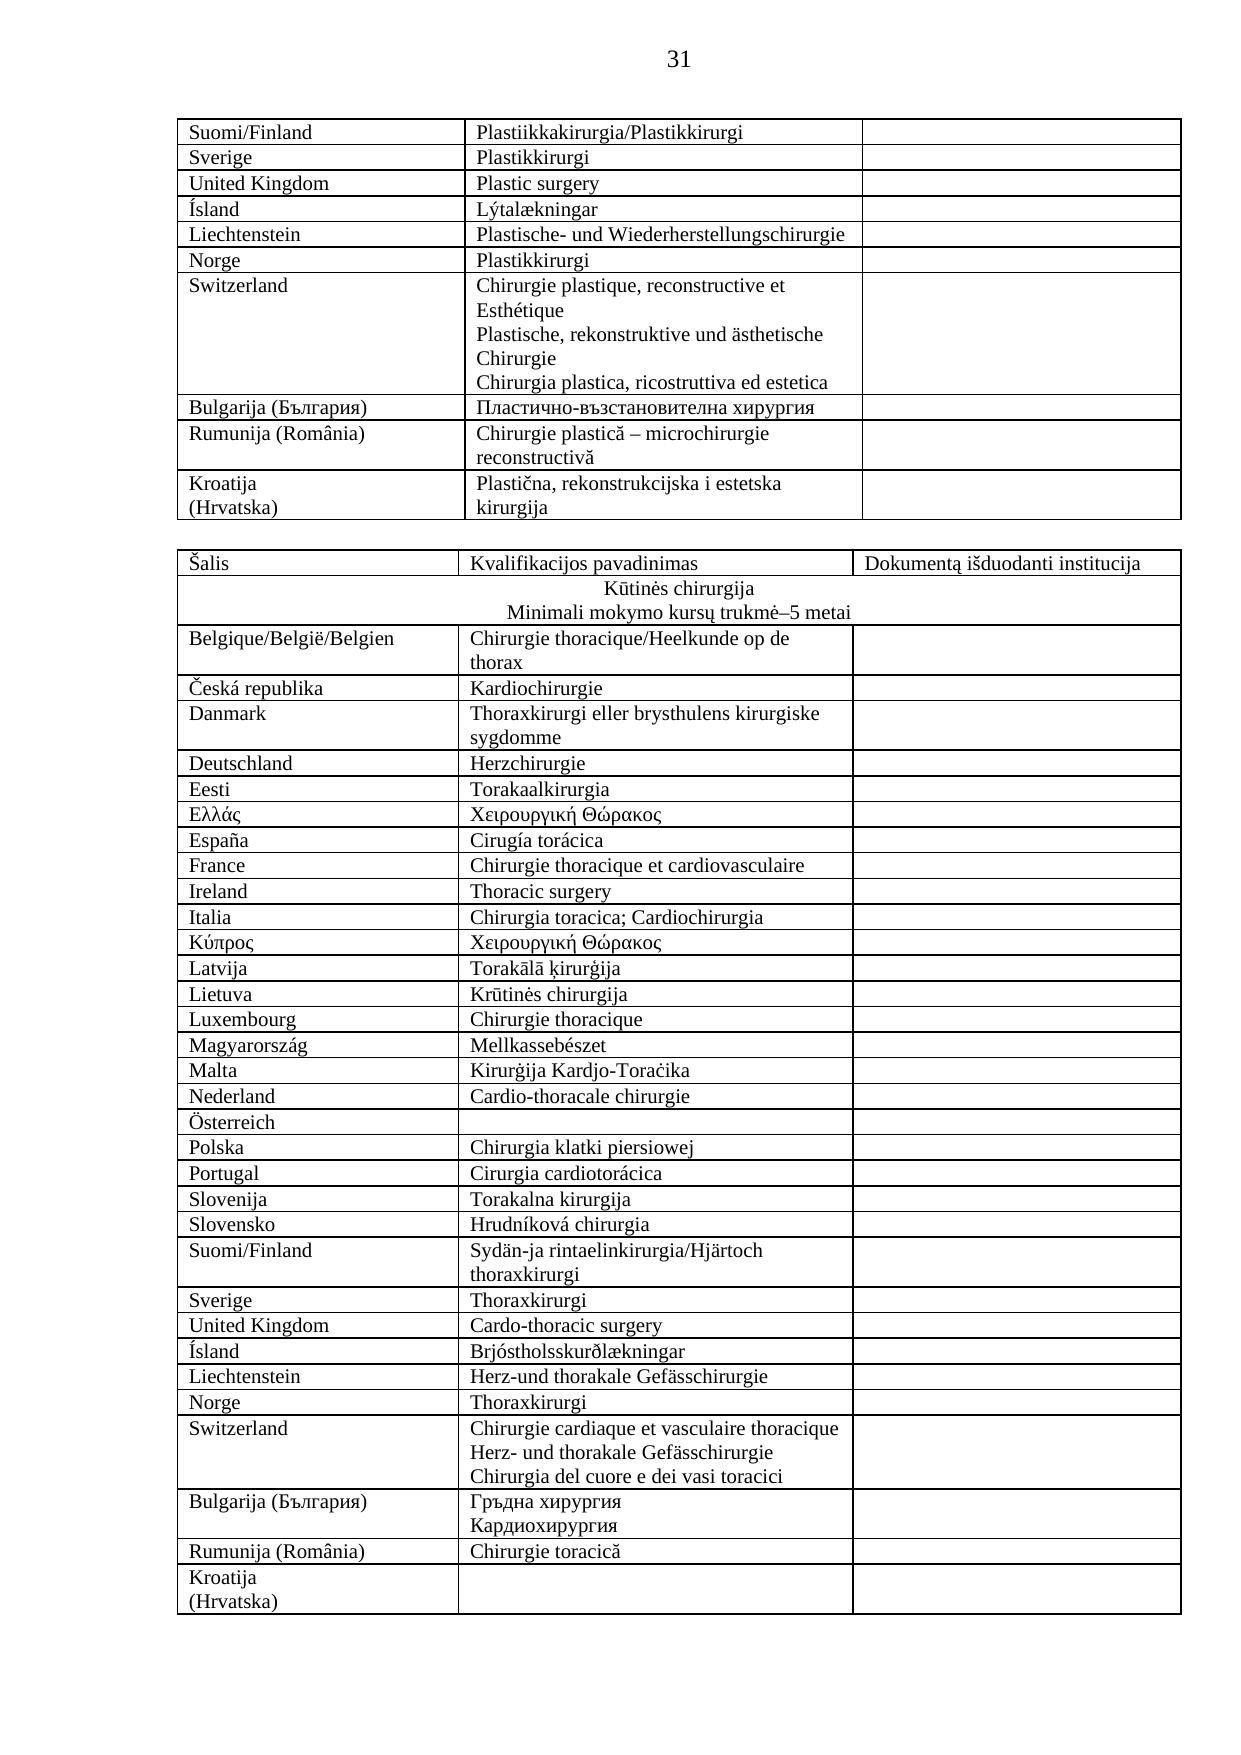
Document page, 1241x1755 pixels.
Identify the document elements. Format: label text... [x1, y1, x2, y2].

table_cell Chirurgie thoracique/Heelkunde op de thorax [459, 626, 852, 674]
table_cell [854, 1161, 1180, 1185]
table_cell [854, 1187, 1180, 1211]
table_cell Rumunija (România) [178, 1539, 458, 1563]
table_cell [854, 956, 1180, 980]
table_cell Cardio-thoracale chirurgie [459, 1084, 852, 1108]
table_cell Plastische- und Wiederherstellungschirurgie [466, 222, 862, 246]
table_cell Plastic surgery [466, 171, 862, 195]
table_cell [854, 1490, 1180, 1537]
table_cell Magyarország [178, 1033, 458, 1057]
table_cell [863, 421, 1180, 469]
table_cell Italia [178, 905, 458, 929]
table_header Dokumentą išduodanti institucija [854, 551, 1180, 575]
table_cell Thoracic surgery [459, 879, 852, 903]
table_cell [854, 828, 1180, 852]
table_cell Plastična, rekonstrukcijska i estetska kirurgija [466, 471, 862, 519]
table_cell Kūtinės chirurgija Minimali mokymo kursų trukmė–5 metai [178, 576, 1180, 624]
table_cell Torakalna kirurgija [459, 1187, 852, 1211]
table_cell Herzchirurgie [459, 751, 852, 775]
table_cell Suomi/Finland [178, 120, 464, 144]
table_cell [459, 1565, 852, 1613]
table_cell Chirurgie plastică – microchirurgie reconstructivă [466, 421, 862, 469]
table_cell Plastikkirurgi [466, 248, 862, 272]
table_cell España [178, 828, 458, 852]
table_cell [854, 1135, 1180, 1159]
table_cell Kardiochirurgie [459, 676, 852, 700]
table_cell Plastiikkakirurgia/Plastikkirurgi [466, 120, 862, 144]
table_cell Гръдна хирургия Кардиохирургия [459, 1490, 852, 1537]
table_cell [854, 777, 1180, 801]
table_cell [854, 802, 1180, 826]
table_cell [863, 120, 1180, 144]
table_cell Belgique/België/Belgien [178, 626, 458, 674]
table_cell Kroatija (Hrvatska) [178, 471, 464, 519]
table_cell United Kingdom [178, 1313, 458, 1337]
table_cell France [178, 853, 458, 877]
table_cell Malta [178, 1058, 458, 1082]
table_cell Ελλάς [178, 802, 458, 826]
table_cell Eesti [178, 777, 458, 801]
table_cell Ireland [178, 879, 458, 903]
table_cell Пластично-възстановителна хирургия [466, 395, 862, 419]
table_cell [863, 145, 1180, 169]
table_cell Cardo-thoracic surgery [459, 1313, 852, 1337]
table_cell Chirurgie thoracique [459, 1007, 852, 1031]
table_cell Česká republika [178, 676, 458, 700]
table_cell [854, 626, 1180, 674]
table_cell Slovenija [178, 1187, 458, 1211]
table_cell Torakaalkirurgia [459, 777, 852, 801]
table_cell [854, 1058, 1180, 1082]
table_cell [854, 982, 1180, 1006]
table_cell Sverige [178, 1288, 458, 1312]
table_cell Österreich [178, 1110, 458, 1134]
table_cell [854, 879, 1180, 903]
table_cell Nederland [178, 1084, 458, 1108]
table_cell [854, 853, 1180, 877]
table_cell Liechtenstein [178, 1365, 458, 1388]
table_cell Ísland [178, 197, 464, 221]
table_cell [459, 1110, 852, 1134]
table_cell Thoraxkirurgi [459, 1288, 852, 1312]
table_cell Switzerland [178, 273, 464, 394]
table_cell Polska [178, 1135, 458, 1159]
table_cell Bulgarija (България) [178, 395, 464, 419]
table_cell [854, 1084, 1180, 1108]
table_cell Switzerland [178, 1416, 458, 1488]
table_header Kvalifikacijos pavadinimas [459, 551, 852, 575]
table_cell [854, 1365, 1180, 1388]
table_cell Latvija [178, 956, 458, 980]
table_cell Liechtenstein [178, 222, 464, 246]
table_cell Norge [178, 248, 464, 272]
table_cell [854, 701, 1180, 749]
table_header Šalis [178, 551, 458, 575]
table_cell Rumunija (România) [178, 421, 464, 469]
table_cell [854, 905, 1180, 929]
table_cell [854, 1110, 1180, 1134]
table_cell Cirugía torácica [459, 828, 852, 852]
table_cell Slovensko [178, 1212, 458, 1236]
table_cell [854, 1416, 1180, 1488]
table_cell [854, 1313, 1180, 1337]
table_cell [854, 751, 1180, 775]
table_cell Portugal [178, 1161, 458, 1185]
table_cell United Kingdom [178, 171, 464, 195]
table_cell [863, 273, 1180, 394]
table_cell Plastikkirurgi [466, 145, 862, 169]
table_cell Chirurgie toracică [459, 1539, 852, 1563]
table_cell Thoraxkirurgi [459, 1390, 852, 1414]
table_cell Sverige [178, 145, 464, 169]
table_cell Chirurgie plastique, reconstructive et Esthétique Plastische, rekonstruktive und ästhetische Chirurgie Chirurgia plastica, ricostruttiva ed estetica [466, 273, 862, 394]
table_cell Chirurgie thoracique et cardiovasculaire [459, 853, 852, 877]
table_cell [854, 1565, 1180, 1613]
table_cell Sydän-ja rintaelinkirurgia/Hjärtoch thoraxkirurgi [459, 1238, 852, 1286]
table_cell [854, 1390, 1180, 1414]
table_cell [863, 171, 1180, 195]
table_cell Chirurgie cardiaque et vasculaire thoracique Herz- und thorakale Gefässchirurgie Chirurgia del cuore e dei vasi toracici [459, 1416, 852, 1488]
table_cell [863, 248, 1180, 272]
table_cell Kroatija (Hrvatska) [178, 1565, 458, 1613]
table_cell Mellkassebészet [459, 1033, 852, 1057]
table_cell Herz-und thorakale Gefässchirurgie [459, 1365, 852, 1388]
table_cell Lietuva [178, 982, 458, 1006]
table_cell Deutschland [178, 751, 458, 775]
table_cell [854, 1212, 1180, 1236]
table_cell Suomi/Finland [178, 1238, 458, 1286]
table_cell Thoraxkirurgi eller brysthulens kirurgiske sygdomme [459, 701, 852, 749]
table_cell [854, 1539, 1180, 1563]
table_cell Hrudníková chirurgia [459, 1212, 852, 1236]
table_cell Danmark [178, 701, 458, 749]
table_cell Luxembourg [178, 1007, 458, 1031]
table_cell Χειρoυργική Θώρακoς [459, 802, 852, 826]
table_cell Brjóstholsskurðlækningar [459, 1339, 852, 1363]
table_cell [854, 1339, 1180, 1363]
table_cell Chirurgia klatki piersiowej [459, 1135, 852, 1159]
table_cell Chirurgia toracica; Cardiochirurgia [459, 905, 852, 929]
table_cell [854, 1033, 1180, 1057]
table_cell [863, 395, 1180, 419]
table_cell Bulgarija (България) [178, 1490, 458, 1537]
table_cell [854, 930, 1180, 954]
table_cell Krūtinės chirurgija [459, 982, 852, 1006]
table_cell Kirurġija Kardjo-Toraċika [459, 1058, 852, 1082]
table_cell [854, 676, 1180, 700]
table_cell Lýtalækningar [466, 197, 862, 221]
table_cell Torakālā ķirurģija [459, 956, 852, 980]
table_cell [863, 197, 1180, 221]
table_cell [854, 1288, 1180, 1312]
table_cell [854, 1238, 1180, 1286]
table_cell Χειρουργική Θώρακος [459, 930, 852, 954]
table_cell [863, 222, 1180, 246]
table_cell Norge [178, 1390, 458, 1414]
table_cell [854, 1007, 1180, 1031]
table_cell Κύπρος [178, 930, 458, 954]
table_cell Ísland [178, 1339, 458, 1363]
table_cell [863, 471, 1180, 519]
table_cell Cirurgia cardiotorácica [459, 1161, 852, 1185]
